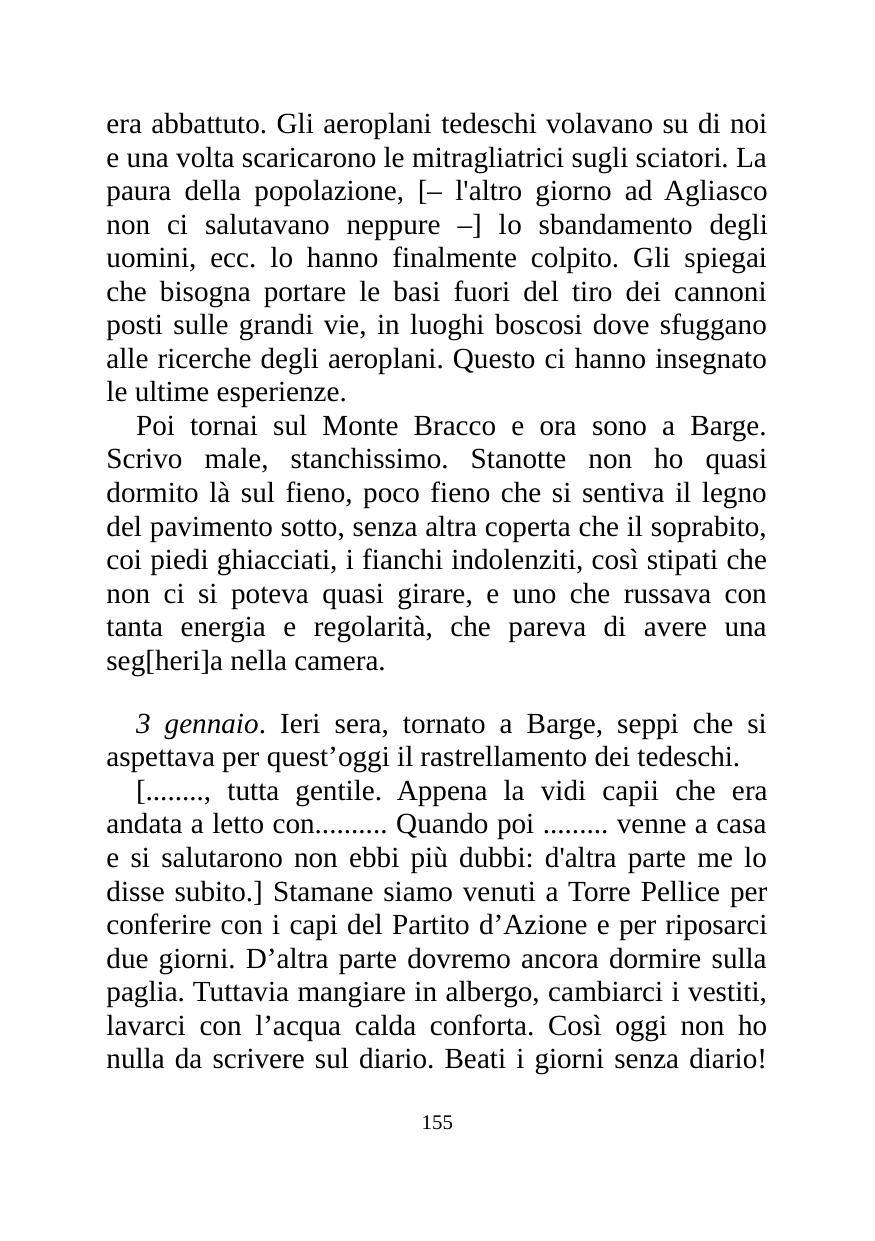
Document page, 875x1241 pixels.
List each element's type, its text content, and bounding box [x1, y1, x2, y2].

text era abbattuto. Gli aeroplani tedeschi volavano su di noi e una volta scaricarono le mitragliatrici sugli sciatori. La paura della popolazione, [– l'altro giorno ad Agliasco non ci salutavano neppure –] lo sbandamento degli uomini, ecc. lo hanno finalmente colpito. Gli spiegai che bisogna portare le basi fuori del tiro dei cannoni posti sulle grandi vie, in luoghi boscosi dove sfuggano alle ricerche degli aeroplani. Questo ci hanno insegnato le ultime esperienze. [106, 106, 768, 408]
text Poi tornai sul Monte Bracco e ora sono a Barge. Scrivo male, stanchissimo. Stanotte non ho quasi dormito là sul fieno, poco fieno che si sentiva il legno del pavimento sotto, senza altra coperta che il soprabito, coi piedi ghiacciati, i fianchi indolenziti, così stipati che non ci si poteva quasi girare, e uno che russava con tanta energia e regolarità, che pareva di avere una seg[heri]a nella camera. [106, 408, 768, 676]
text 3 gennaio. Ieri sera, tornato a Barge, seppi che si aspettava per quest’oggi il rastrellamento dei tedeschi. [106, 706, 768, 773]
text [........, tutta gentile. Appena la vidi capii che era andata a letto con.......... Quando poi ......... venne a casa e si salutarono non ebbi più dubbi: d'altra parte me lo disse subito.] Stamane siamo venuti a Torre Pellice per conferire con i capi del Partito d’Azione e per riposarci due giorni. D’altra parte dovremo ancora dormire sulla paglia. Tuttavia mangiare in albergo, cambiarci i vestiti, lavarci con l’acqua calda conforta. Così oggi non ho nulla da scrivere sul diario. Beati i giorni senza diario! [106, 773, 768, 1075]
